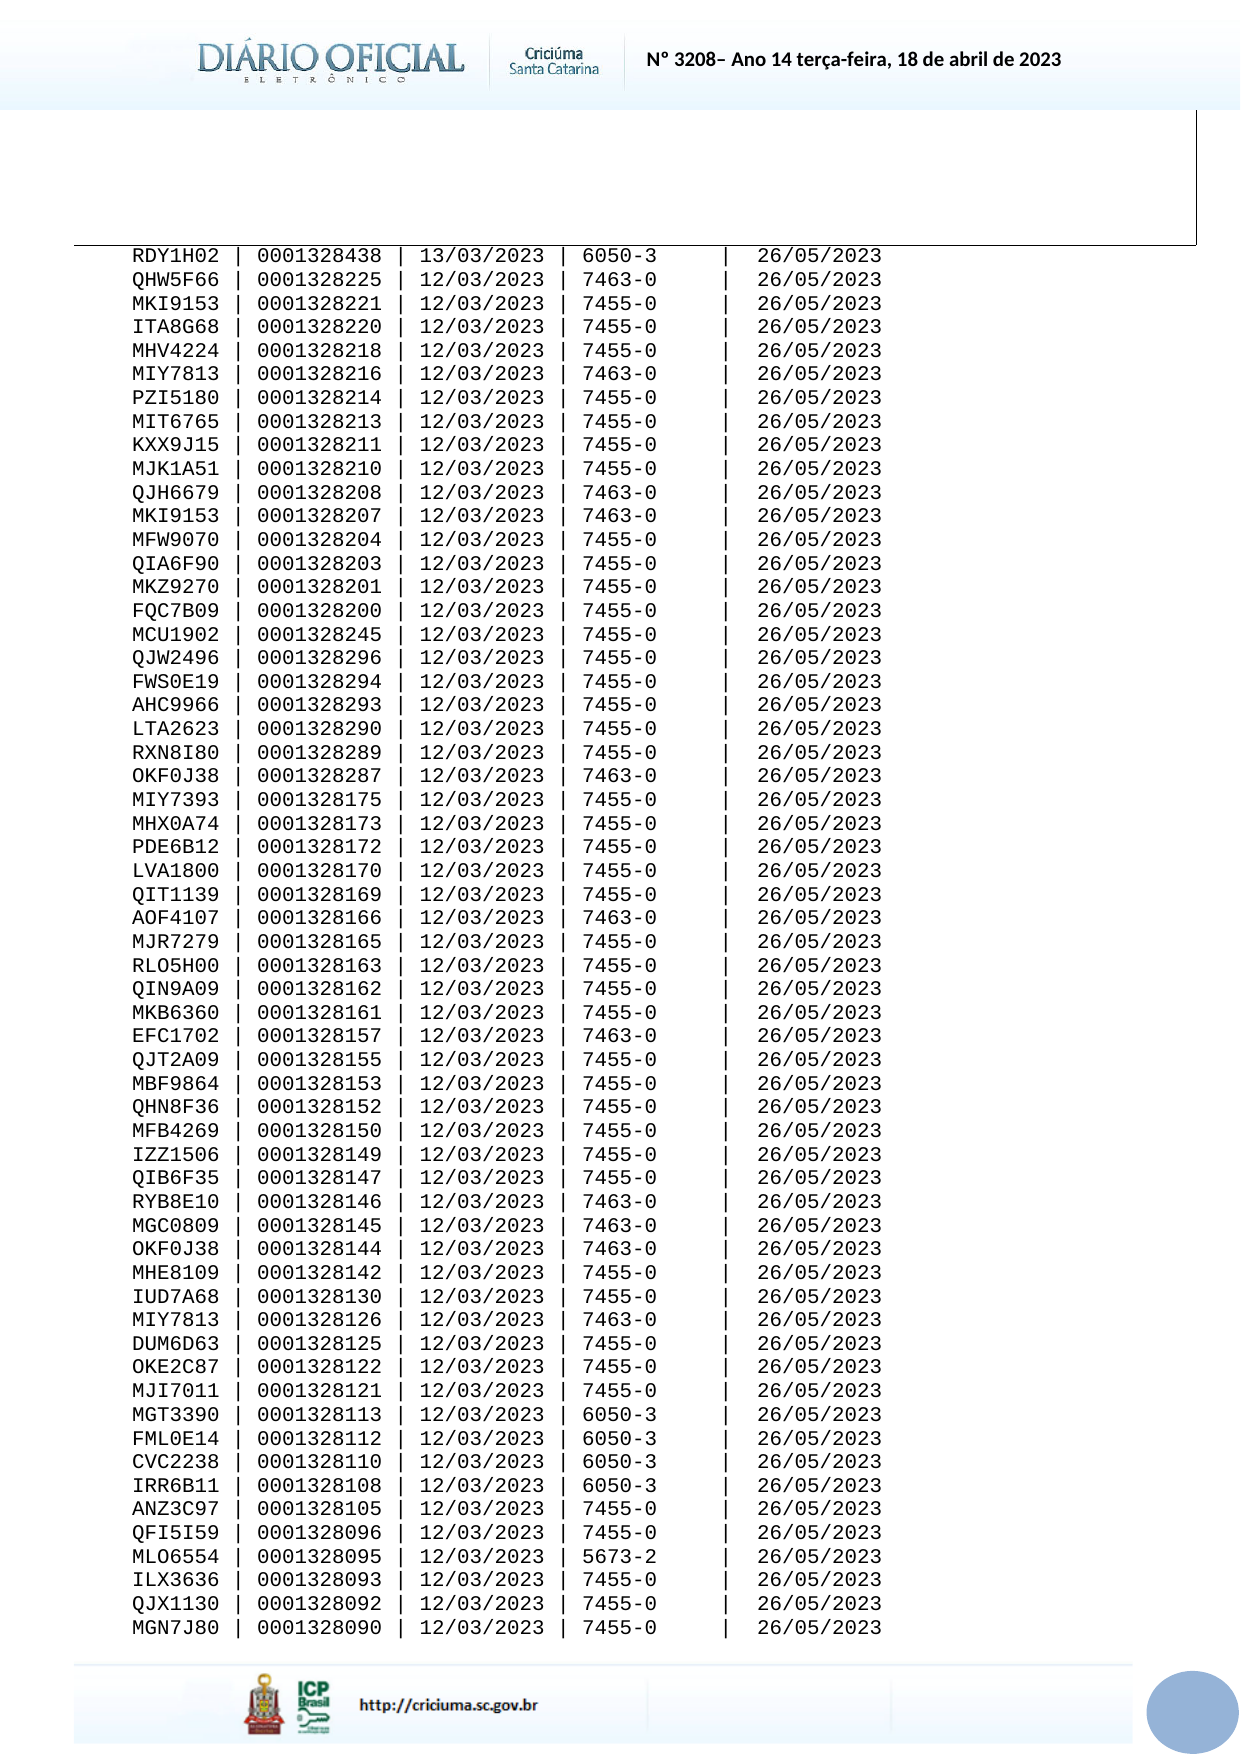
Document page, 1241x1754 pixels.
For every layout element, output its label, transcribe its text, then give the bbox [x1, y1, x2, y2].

text CVC2238 | 0001328110 | 12/03/2023 | 6050-3 | 26/05/2023 [44, 1451, 1196, 1475]
text RYB8E10 | 0001328146 | 12/03/2023 | 7463-0 | 26/05/2023 [44, 1191, 1196, 1215]
text MKI9153 | 0001328221 | 12/03/2023 | 7455-0 | 26/05/2023 [44, 292, 1196, 316]
text MHX0A74 | 0001328173 | 12/03/2023 | 7455-0 | 26/05/2023 [44, 813, 1196, 836]
text QJX1130 | 0001328092 | 12/03/2023 | 7455-0 | 26/05/2023 [44, 1593, 1196, 1617]
text QIT1139 | 0001328169 | 12/03/2023 | 7455-0 | 26/05/2023 [44, 884, 1196, 907]
text ILX3636 | 0001328093 | 12/03/2023 | 7455-0 | 26/05/2023 [44, 1569, 1196, 1593]
text MLO6554 | 0001328095 | 12/03/2023 | 5673-2 | 26/05/2023 [44, 1546, 1196, 1569]
text AOF4107 | 0001328166 | 12/03/2023 | 7463-0 | 26/05/2023 [44, 907, 1196, 931]
text MIY7813 | 0001328216 | 12/03/2023 | 7463-0 | 26/05/2023 [44, 363, 1196, 387]
text RDY1H02 | 0001328438 | 13/03/2023 | 6050-3 | 26/05/2023 [44, 245, 1196, 269]
text QHW5F66 | 0001328225 | 12/03/2023 | 7463-0 | 26/05/2023 [44, 269, 1196, 292]
text MHE8109 | 0001328142 | 12/03/2023 | 7455-0 | 26/05/2023 [44, 1262, 1196, 1286]
text MIY7813 | 0001328126 | 12/03/2023 | 7463-0 | 26/05/2023 [44, 1309, 1196, 1333]
text QHN8F36 | 0001328152 | 12/03/2023 | 7455-0 | 26/05/2023 [44, 1096, 1196, 1120]
text RLO5H00 | 0001328163 | 12/03/2023 | 7455-0 | 26/05/2023 [44, 954, 1196, 978]
text AHC9966 | 0001328293 | 12/03/2023 | 7455-0 | 26/05/2023 [44, 694, 1196, 718]
text QIN9A09 | 0001328162 | 12/03/2023 | 7455-0 | 26/05/2023 [44, 978, 1196, 1002]
text QIB6F35 | 0001328147 | 12/03/2023 | 7455-0 | 26/05/2023 [44, 1167, 1196, 1191]
text LTA2623 | 0001328290 | 12/03/2023 | 7455-0 | 26/05/2023 [44, 718, 1196, 742]
text MKI9153 | 0001328207 | 12/03/2023 | 7463-0 | 26/05/2023 [44, 505, 1196, 529]
text OKF0J38 | 0001328287 | 12/03/2023 | 7463-0 | 26/05/2023 [44, 765, 1196, 789]
text RXN8I80 | 0001328289 | 12/03/2023 | 7455-0 | 26/05/2023 [44, 742, 1196, 765]
text OKF0J38 | 0001328144 | 12/03/2023 | 7463-0 | 26/05/2023 [44, 1238, 1196, 1262]
text LVA1800 | 0001328170 | 12/03/2023 | 7455-0 | 26/05/2023 [44, 860, 1196, 884]
text QJT2A09 | 0001328155 | 12/03/2023 | 7455-0 | 26/05/2023 [44, 1049, 1196, 1073]
text QJW2496 | 0001328296 | 12/03/2023 | 7455-0 | 26/05/2023 [44, 647, 1196, 671]
text DUM6D63 | 0001328125 | 12/03/2023 | 7455-0 | 26/05/2023 [44, 1333, 1196, 1357]
text OKE2C87 | 0001328122 | 12/03/2023 | 7455-0 | 26/05/2023 [44, 1357, 1196, 1380]
text MFW9070 | 0001328204 | 12/03/2023 | 7455-0 | 26/05/2023 [44, 529, 1196, 553]
text QIA6F90 | 0001328203 | 12/03/2023 | 7455-0 | 26/05/2023 [44, 553, 1196, 576]
text QJH6679 | 0001328208 | 12/03/2023 | 7463-0 | 26/05/2023 [44, 482, 1196, 505]
text KXX9J15 | 0001328211 | 12/03/2023 | 7455-0 | 26/05/2023 [44, 434, 1196, 458]
text FML0E14 | 0001328112 | 12/03/2023 | 6050-3 | 26/05/2023 [44, 1427, 1196, 1451]
text MKZ9270 | 0001328201 | 12/03/2023 | 7455-0 | 26/05/2023 [44, 576, 1196, 600]
text MKB6360 | 0001328161 | 12/03/2023 | 7455-0 | 26/05/2023 [44, 1002, 1196, 1026]
text MGT3390 | 0001328113 | 12/03/2023 | 6050-3 | 26/05/2023 [44, 1404, 1196, 1427]
text MFB4269 | 0001328150 | 12/03/2023 | 7455-0 | 26/05/2023 [44, 1120, 1196, 1144]
text MIT6765 | 0001328213 | 12/03/2023 | 7455-0 | 26/05/2023 [44, 411, 1196, 434]
text PDE6B12 | 0001328172 | 12/03/2023 | 7455-0 | 26/05/2023 [44, 836, 1196, 860]
text FWS0E19 | 0001328294 | 12/03/2023 | 7455-0 | 26/05/2023 [44, 671, 1196, 694]
text PZI5180 | 0001328214 | 12/03/2023 | 7455-0 | 26/05/2023 [44, 387, 1196, 411]
text IZZ1506 | 0001328149 | 12/03/2023 | 7455-0 | 26/05/2023 [44, 1144, 1196, 1167]
text IRR6B11 | 0001328108 | 12/03/2023 | 6050-3 | 26/05/2023 [44, 1475, 1196, 1498]
text MBF9864 | 0001328153 | 12/03/2023 | 7455-0 | 26/05/2023 [44, 1073, 1196, 1096]
text ANZ3C97 | 0001328105 | 12/03/2023 | 7455-0 | 26/05/2023 [44, 1498, 1196, 1522]
text IUD7A68 | 0001328130 | 12/03/2023 | 7455-0 | 26/05/2023 [44, 1286, 1196, 1309]
text MJI7011 | 0001328121 | 12/03/2023 | 7455-0 | 26/05/2023 [44, 1380, 1196, 1404]
text ITA8G68 | 0001328220 | 12/03/2023 | 7455-0 | 26/05/2023 [44, 316, 1196, 340]
text MGN7J80 | 0001328090 | 12/03/2023 | 7455-0 | 26/05/2023 [44, 1617, 1196, 1640]
text FQC7B09 | 0001328200 | 12/03/2023 | 7455-0 | 26/05/2023 [44, 600, 1196, 623]
text MJR7279 | 0001328165 | 12/03/2023 | 7455-0 | 26/05/2023 [44, 931, 1196, 954]
text EFC1702 | 0001328157 | 12/03/2023 | 7463-0 | 26/05/2023 [44, 1026, 1196, 1049]
text MHV4224 | 0001328218 | 12/03/2023 | 7455-0 | 26/05/2023 [44, 340, 1196, 363]
text MIY7393 | 0001328175 | 12/03/2023 | 7455-0 | 26/05/2023 [44, 789, 1196, 813]
text MGC0809 | 0001328145 | 12/03/2023 | 7463-0 | 26/05/2023 [44, 1215, 1196, 1238]
text QFI5I59 | 0001328096 | 12/03/2023 | 7455-0 | 26/05/2023 [44, 1522, 1196, 1546]
text MJK1A51 | 0001328210 | 12/03/2023 | 7455-0 | 26/05/2023 [44, 458, 1196, 482]
text MCU1902 | 0001328245 | 12/03/2023 | 7455-0 | 26/05/2023 [44, 623, 1196, 647]
